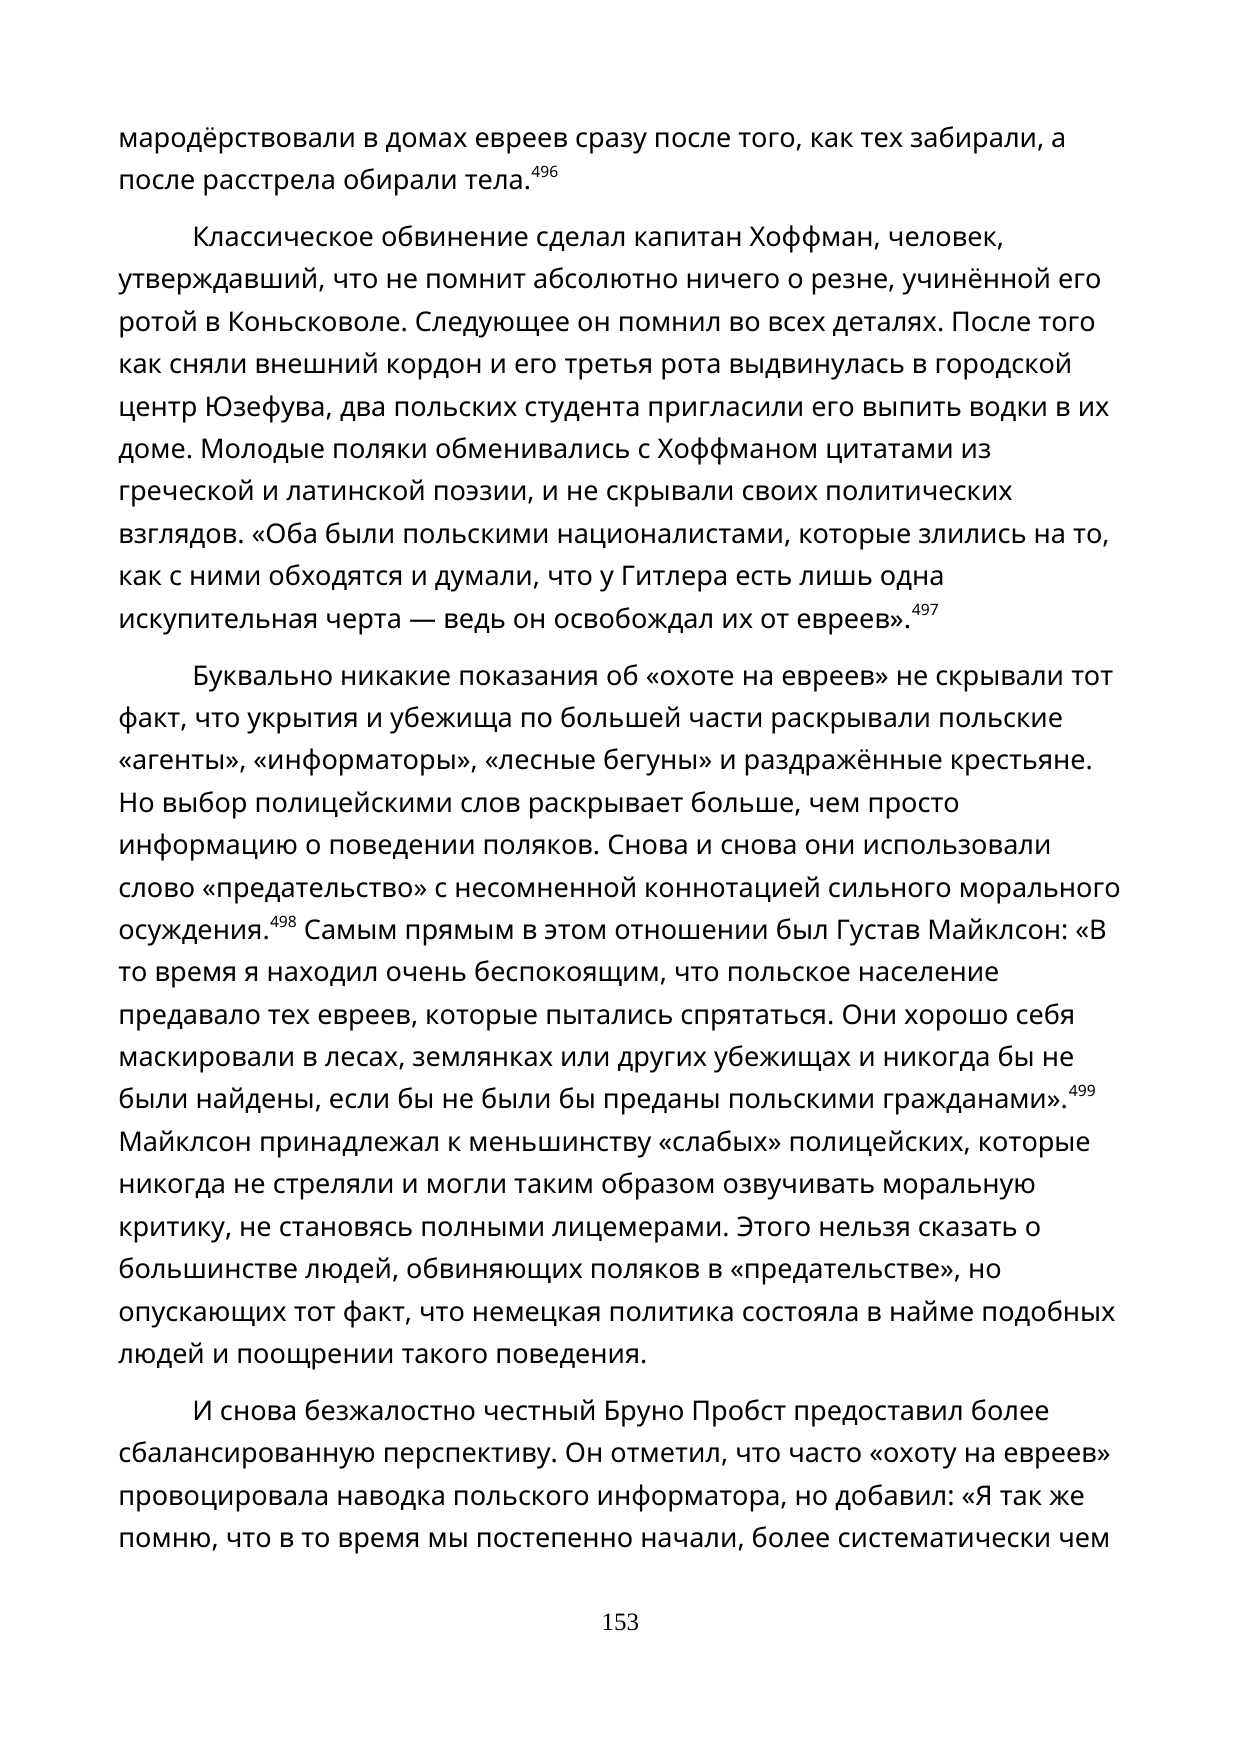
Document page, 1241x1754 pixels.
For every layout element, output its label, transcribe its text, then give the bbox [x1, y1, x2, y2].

text мародёрствовали в домах евреев сразу после того, как тех забирали, а после расстрела обирали тела. [118, 118, 1122, 197]
text Буквально никакие показания об «охоте на евреев» не скрывали тот факт, что укрытия и убежища по большей части раскрывали польские «агенты», «информаторы», «лесные бегуны» и раздражённые крестьяне. Но выбор полицейскими слов раскрывает больше, чем просто информацию о поведении поляков. Снова и снова они использовали слово «предательство» с несомненной коннотацией сильного морального осуждения. Самым прямым в этом отношении был Густав Майклсон: «В то время я находил очень беспокоящим, что польское население предавало тех евреев, которые пытались спрятаться. Они хорошо себя маскировали в лесах, землянках или других убежищах и никогда бы не были найдены, если бы не были бы преданы польскими гражданами». Майклсон принадлежал к меньшинству «слабых» полицейских, которые никогда не стреляли и могли таким образом озвучивать моральную критику, не становясь полными лицемерами. Этого нельзя сказать о большинстве людей, обвиняющих поляков в «предательстве», но опускающих тот факт, что немецкая политика состояла в найме подобных людей и поощрении такого поведения. [118, 656, 1122, 1371]
text Классическое обвинение сделал капитан Хоффман, человек, утверждавший, что не помнит абсолютно ничего о резне, учинённой его ротой в Коньсковоле. Следующее он помнил во всех деталях. После того как сняли внешний кордон и его третья рота выдвинулась в городской центр Юзефува, два польских студента пригласили его выпить водки в их доме. Молодые поляки обменивались с Хоффманом цитатами из греческой и латинской поэзии, и не скрывали своих политических взглядов. «Оба были польскими националистами, которые злились на то, как с ними обходятся и думали, что у Гитлера есть лишь одна искупительная черта — ведь он освобождал их от евреев». [118, 217, 1122, 636]
text И снова безжалостно честный Бруно Пробст предоставил более сбалансированную перспективу. Он отметил, что часто «охоту на евреев» провоцировала наводка польского информатора, но добавил: «Я так же помню, что в то время мы постепенно начали, более систематически чем [118, 1391, 1122, 1555]
